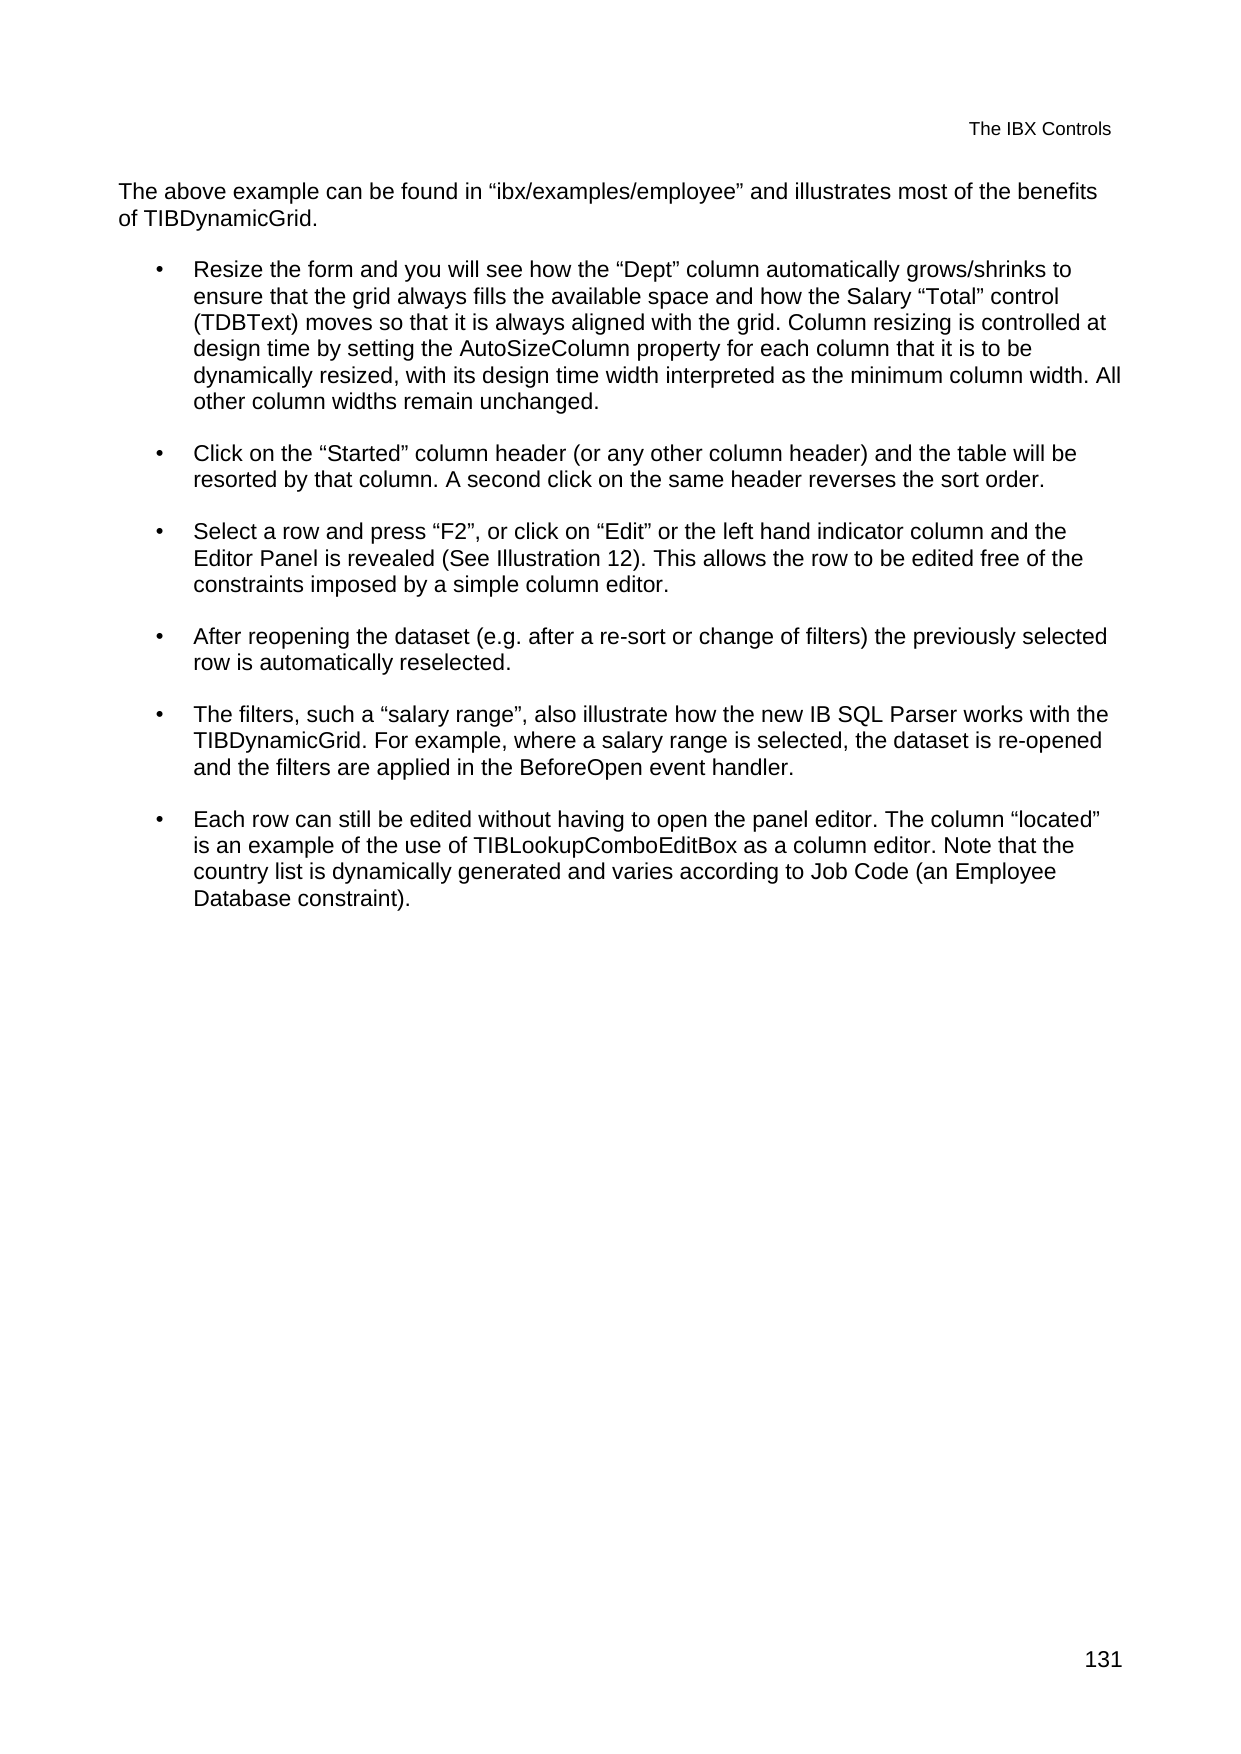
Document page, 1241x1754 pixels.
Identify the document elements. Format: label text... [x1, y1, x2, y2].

list Select a row and press “F2”, or click on “Edit” or the left hand indicator column and the Editor Panel is revealed (See Illustration 12). This allows the row to be edited free of the constraints imposed by a simple column editor. [156, 518, 1122, 597]
list Click on the “Started” column header (or any other column header) and the table will be resorted by that column. A second click on the same header reverses the sort order. [156, 440, 1122, 493]
list The filters, such a “salary range”, also illustrate how the new IB SQL Parser works with the TIBDynamicGrid. For example, where a salary range is selected, the dataset is re-opened and the filters are applied in the BeforeOpen event handler. [156, 701, 1122, 780]
text The above example can be found in “ibx/examples/employee” and illustrates most of the benefits of TIBDynamicGrid. [118, 178, 1122, 231]
list Each row can still be edited without having to open the panel editor. The column “located” is an example of the use of TIBLookupComboEditBox as a column editor. Note that the country list is dynamically generated and varies according to Job Code (an Employee Database constraint). [156, 806, 1122, 911]
list After reopening the dataset (e.g. after a re-sort or change of filters) the previously selected row is automatically reselected. [156, 623, 1122, 676]
list Resize the form and you will see how the “Dept” column automatically grows/shrinks to ensure that the grid always fills the available space and how the Salary “Total” control (TDBText) moves so that it is always aligned with the grid. Column resizing is controlled at design time by setting the AutoSizeColumn property for each column that it is to be dynamically resized, with its design time width interpreted as the minimum column width. All other column widths remain unchanged. [156, 256, 1122, 414]
